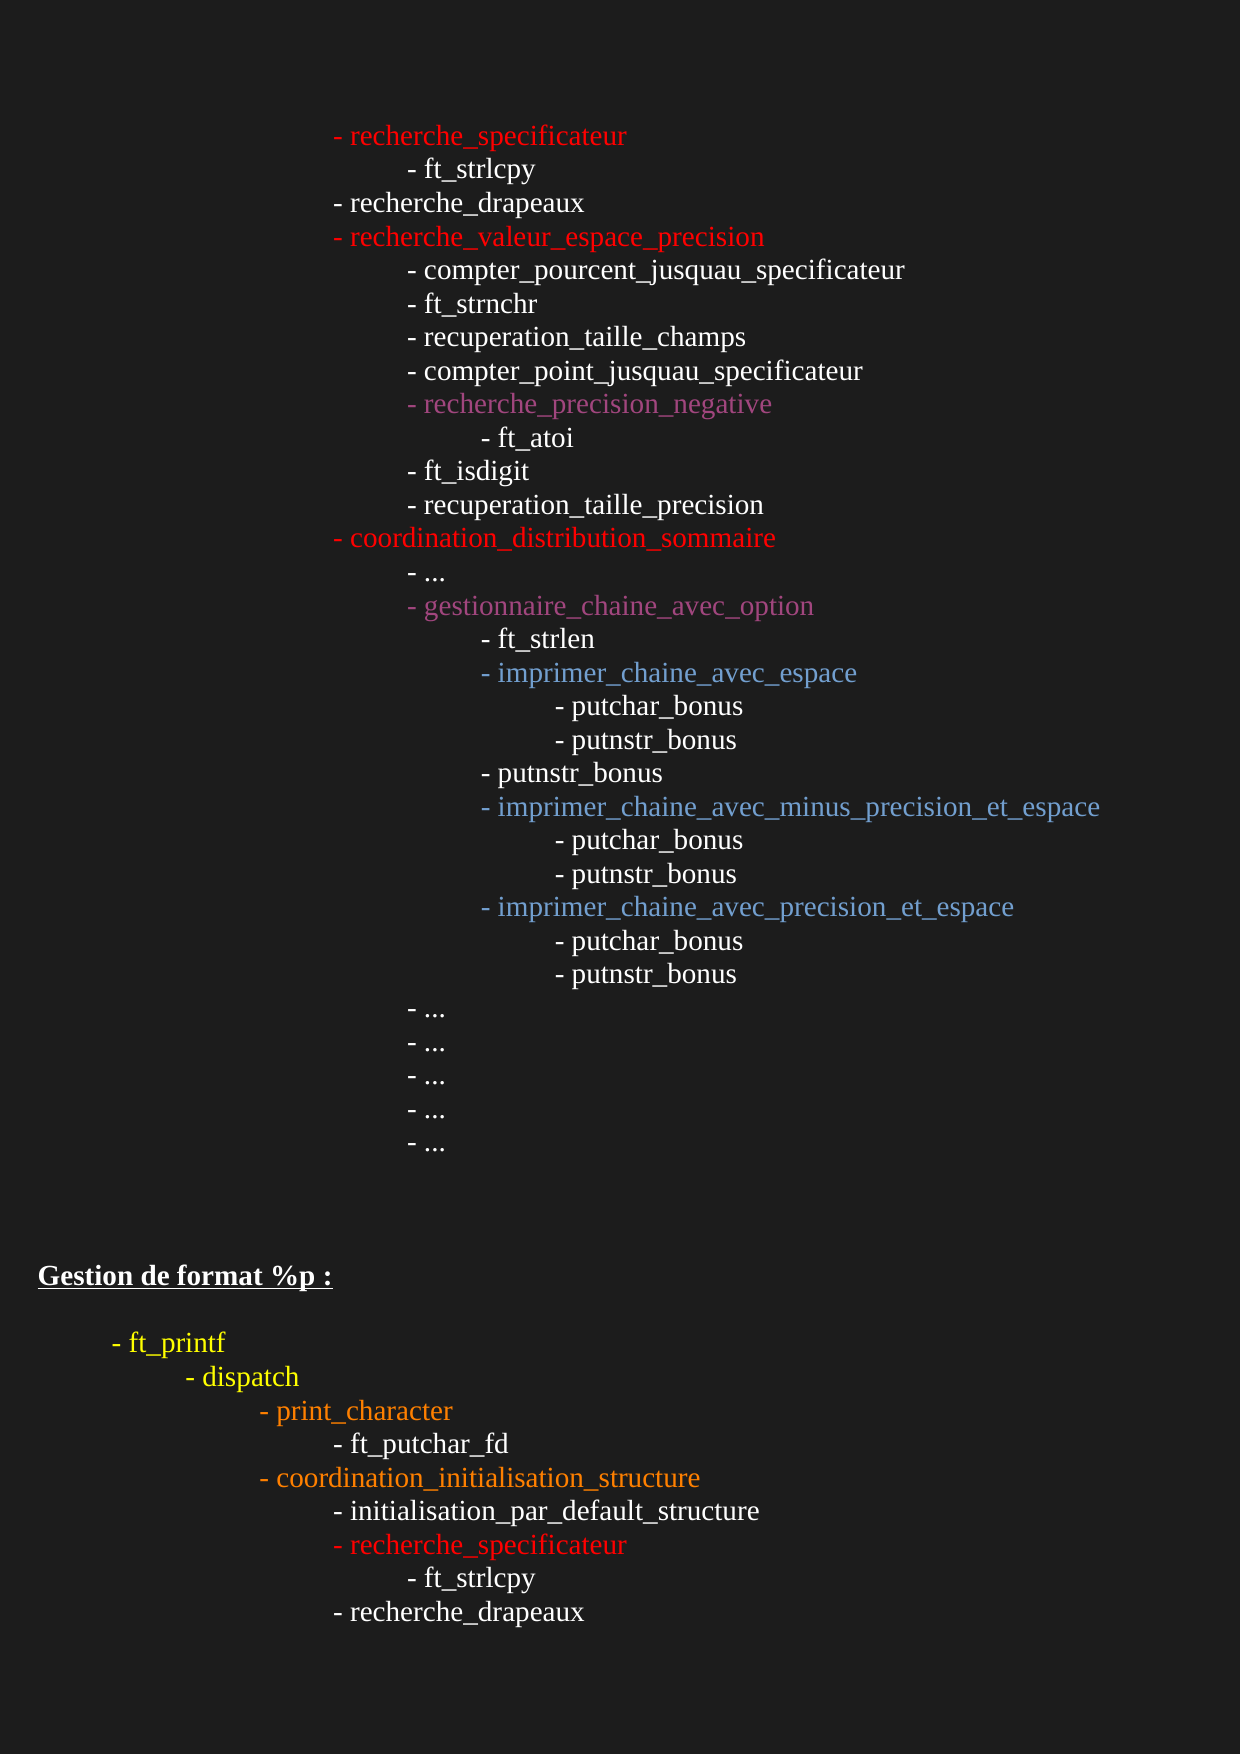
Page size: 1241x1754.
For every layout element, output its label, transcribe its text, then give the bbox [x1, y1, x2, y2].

text - coordination_initialisation_structure [37, 1460, 1212, 1493]
text - recherche_drapeaux [37, 1594, 1212, 1627]
text - coordination_distribution_sommaire [37, 521, 1212, 554]
text - ft_atoi [37, 420, 1212, 453]
text - initialisation_par_default_structure [37, 1493, 1212, 1527]
text - ... [37, 554, 1212, 588]
text - putchar_bonus [37, 923, 1212, 957]
text - putchar_bonus [37, 688, 1212, 722]
text - ft_strnchr [37, 286, 1212, 319]
text - compter_pourcent_jusquau_specificateur [37, 252, 1212, 286]
text - recherche_specificateur [37, 118, 1212, 152]
text - recherche_valeur_espace_precision [37, 219, 1212, 252]
text - ... [37, 1124, 1212, 1158]
text - ft_strlen [37, 621, 1212, 655]
text - ft_isdigit [37, 453, 1212, 487]
text - ... [37, 1024, 1212, 1057]
text - imprimer_chaine_avec_espace [37, 655, 1212, 688]
text - print_character [37, 1393, 1212, 1426]
text - ft_strlcpy [37, 1560, 1212, 1594]
text Gestion de format %p : [37, 1258, 1212, 1292]
text - ft_strlcpy [37, 152, 1212, 185]
text - compter_point_jusquau_specificateur [37, 353, 1212, 386]
text - putnstr_bonus [37, 722, 1212, 755]
text - ... [37, 1057, 1212, 1091]
text - putnstr_bonus [37, 755, 1212, 789]
text - recuperation_taille_precision [37, 487, 1212, 521]
text - putnstr_bonus [37, 856, 1212, 889]
text - ft_printf [37, 1326, 1212, 1359]
text - gestionnaire_chaine_avec_option [37, 588, 1212, 621]
text - putnstr_bonus [37, 957, 1212, 990]
text - recherche_precision_negative [37, 386, 1212, 420]
text - ... [37, 990, 1212, 1024]
text - putchar_bonus [37, 822, 1212, 856]
text - recherche_drapeaux [37, 185, 1212, 219]
text - dispatch [37, 1359, 1212, 1393]
text - recuperation_taille_champs [37, 319, 1212, 353]
text - imprimer_chaine_avec_precision_et_espace [37, 889, 1212, 923]
text - ... [37, 1091, 1212, 1124]
text - recherche_specificateur [37, 1527, 1212, 1560]
text - imprimer_chaine_avec_minus_precision_et_espace [37, 789, 1212, 822]
text - ft_putchar_fd [37, 1426, 1212, 1460]
